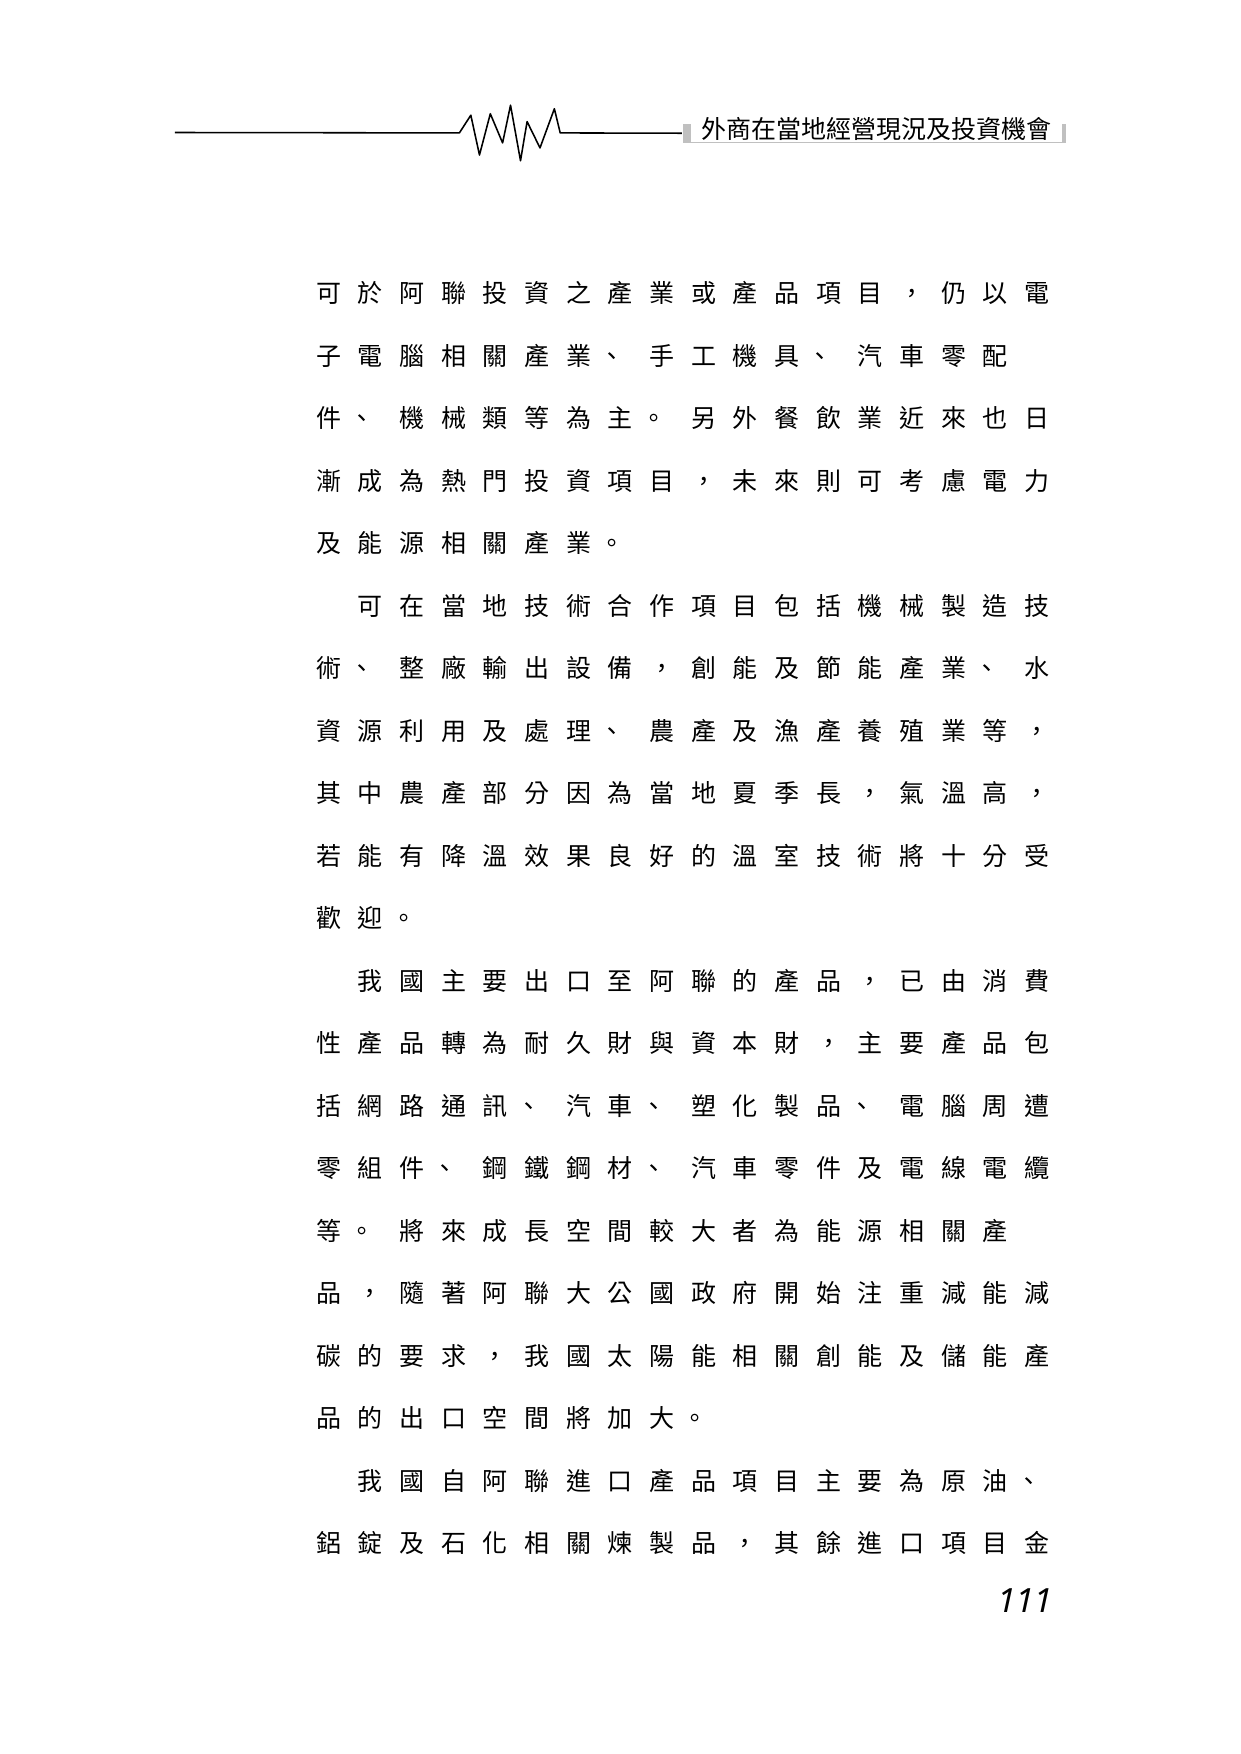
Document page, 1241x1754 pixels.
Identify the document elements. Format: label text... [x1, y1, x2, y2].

text 可在當地技術合作項目包括機械製造技術、整廠輸出設備，創能及節能產業、水資源利用及處理、農產及漁產養殖業等，其中農產部分因為當地夏季長，氣溫高，若能有降溫效果良好的溫室技術將十分受歡迎。 [281, 563, 1058, 938]
text 我國自阿聯進口產品項目主要為原油、鋁錠及石化相關煉製品，其餘進口項目金 [281, 1438, 1058, 1563]
text 可於阿聯投資之產業或產品項目，仍以電子電腦相關產業、手工機具、汽車零配件、機械類等為主。另外餐飲業近來也日漸成為熱門投資項目，未來則可考慮電力及能源相關產業。 [281, 250, 1058, 563]
text 我國主要出口至阿聯的產品，已由消費性產品轉為耐久財與資本財，主要產品包括網路通訊、汽車、塑化製品、電腦周遭零組件、鋼鐵鋼材、汽車零件及電線電纜等。將來成長空間較大者為能源相關產品，隨著阿聯大公國政府開始注重減能減碳的要求，我國太陽能相關創能及儲能產品的出口空間將加大。 [281, 938, 1058, 1438]
